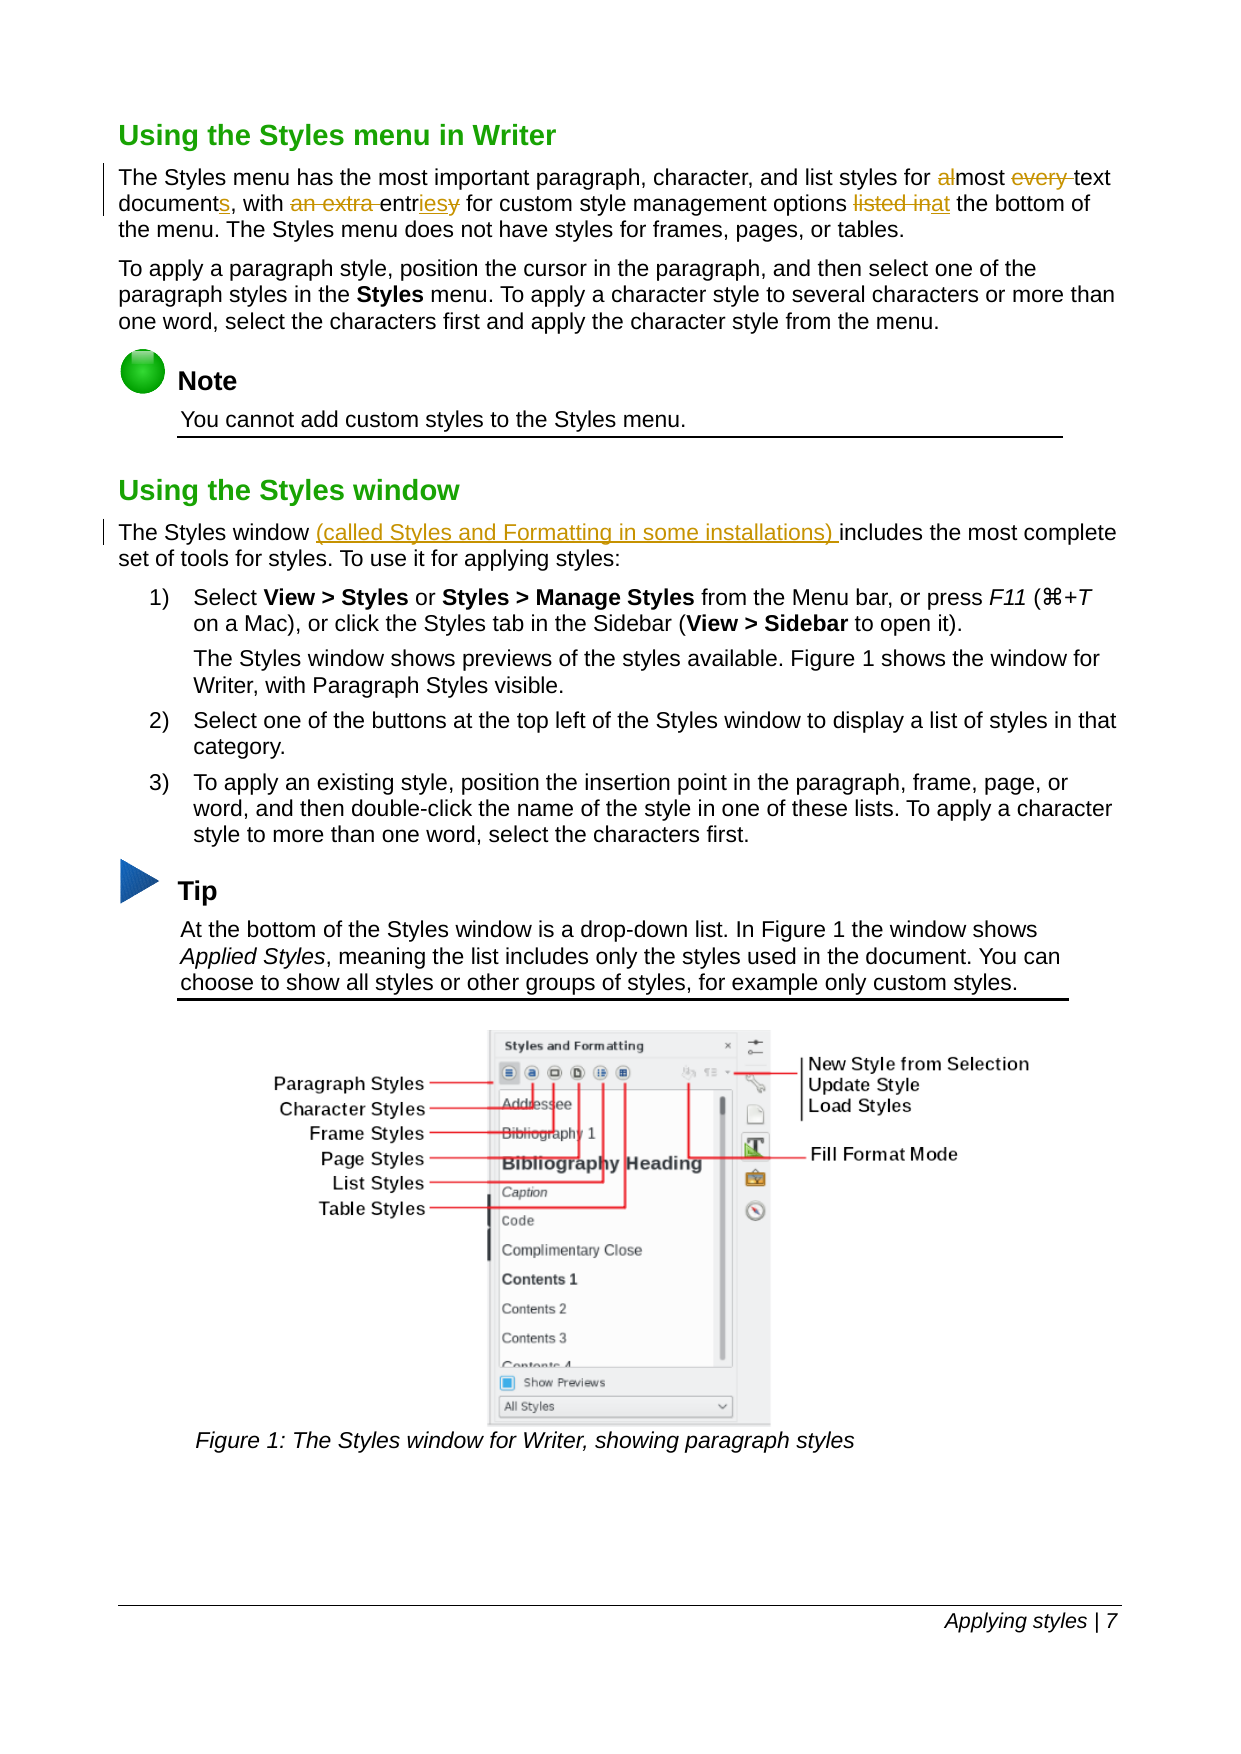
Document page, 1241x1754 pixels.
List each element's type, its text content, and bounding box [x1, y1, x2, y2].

list Select one of the buttons at the top left of the Styles window to display a list of styles in that category. [169, 707, 1122, 760]
subtitle Using the Styles window [118, 473, 1122, 507]
text At the bottom of the Styles window is a drop-down list. In Figure 1 the window shows Applied Styles, meaning the list includes only the styles used in the document. You can choose to show all styles or other groups of styles, for example only custom styles. [177, 913, 1069, 998]
subtitle Using the Styles menu in Writer [118, 118, 1122, 152]
text The Styles menu has the most important paragraph, character, and list styles for most text documents, with entries for custom style management options at the bottom of the menu. The Styles menu does not have styles for frames, pages, or tables. [118, 163, 1122, 242]
subtitle Tip [118, 856, 1122, 906]
list The Styles window (called Styles and Formatting in some installations) includes the most complete set of tools for styles. To use it for applying styles: [118, 519, 1122, 571]
text You cannot add custom styles to the Styles menu. [177, 403, 1063, 436]
list The Styles window shows previews of the styles available. Figure 1 shows the window for Writer, with Paragraph Styles visible. [193, 645, 1122, 698]
picture [195, 1030, 1045, 1427]
text Figure 1: The Styles window for Writer, showing paragraph styles [195, 1427, 1045, 1453]
list To apply an existing style, position the insertion point in the paragraph, frame, page, or word, and then double-click the name of the style in one of these lists. To apply a character style to more than one word, select the characters first. [169, 768, 1122, 848]
subtitle Note [118, 347, 1122, 396]
list Select View > Styles or Styles > Manage Styles from the Menu bar, or press F11 (⌘+T on a Mac), or click the Styles tab in the Sidebar (View > Sidebar to open it). [169, 584, 1122, 637]
text To apply a paragraph style, position the cursor in the paragraph, and then select one of the paragraph styles in the Styles menu. To apply a character style to several characters or more than one word, select the characters first and apply the character style from the menu. [118, 255, 1122, 334]
